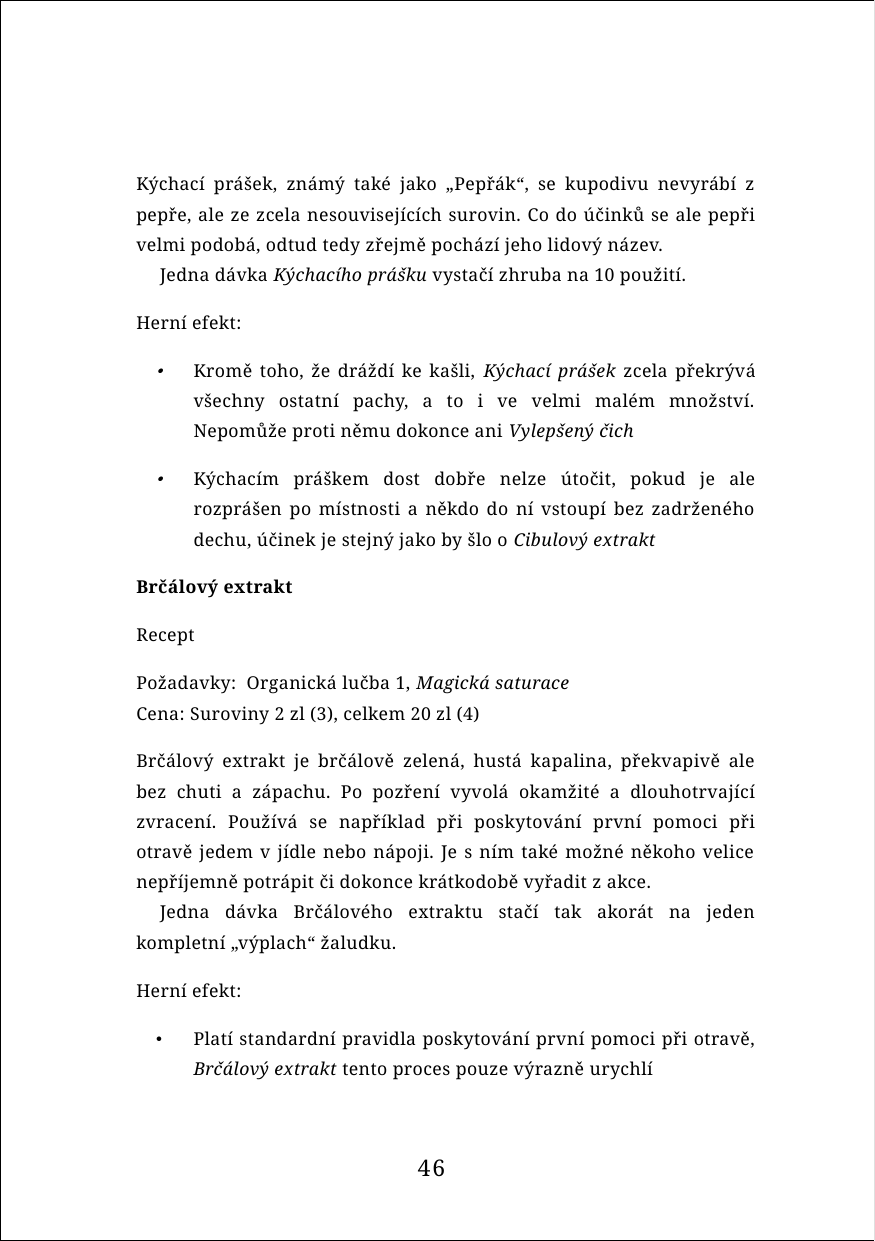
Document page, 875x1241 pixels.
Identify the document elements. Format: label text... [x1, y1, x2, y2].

text Požadavky: Organická lučba 1, Magická saturace Cena: Suroviny 2 zl (3), celkem 20 zl (4) [136, 671, 756, 725]
text Herní efekt: [136, 978, 756, 1002]
list Platí standardní pravidla poskytování první pomoci při otravě, Brčálový extrakt tento proces pouze výrazně urychlí [156, 1026, 756, 1080]
text Brčálový extrakt je brčálově zelená, hustá kapalina, překvapivě ale bez chuti a zápachu. Po pozření vyvolá okamžité a dlouhotrvající zvracení. Používá se například při poskytování první pomoci při otravě jedem v jídle nebo nápoji. Je s ním také možné někoho velice nepříjemně potrápit či dokonce krátkodobě vyřadit z akce. Jedna dávka Brčálového extraktu stačí tak akorát na jeden kompletní „výplach“ žaludku. [136, 749, 756, 954]
text Brčálový extrakt [136, 575, 756, 599]
list Kýchacím práškem dost dobře nelze útočit, pokud je ale rozprášen po místnosti a někdo do ní vstoupí bez zadrženého dechu, účinek je stejný jako by šlo o Cibulový extrakt [156, 467, 756, 551]
text Kýchací prášek, známý také jako „Pepřák“, se kupodivu nevyrábí z pepře, ale ze zcela nesouvisejících surovin. Co do účinků se ale pepři velmi podobá, odtud tedy zřejmě pochází jeho lidový název. Jedna dávka Kýchacího prášku vystačí zhruba na 10 použití. [136, 172, 756, 287]
text Herní efekt: [136, 310, 756, 334]
list Kromě toho, že dráždí ke kašli, Kýchací prášek zcela překrývá všechny ostatní pachy, a to i ve velmi malém množství. Nepomůže proti němu dokonce ani Vylepšený čich [156, 358, 756, 443]
text Recept [136, 623, 756, 647]
